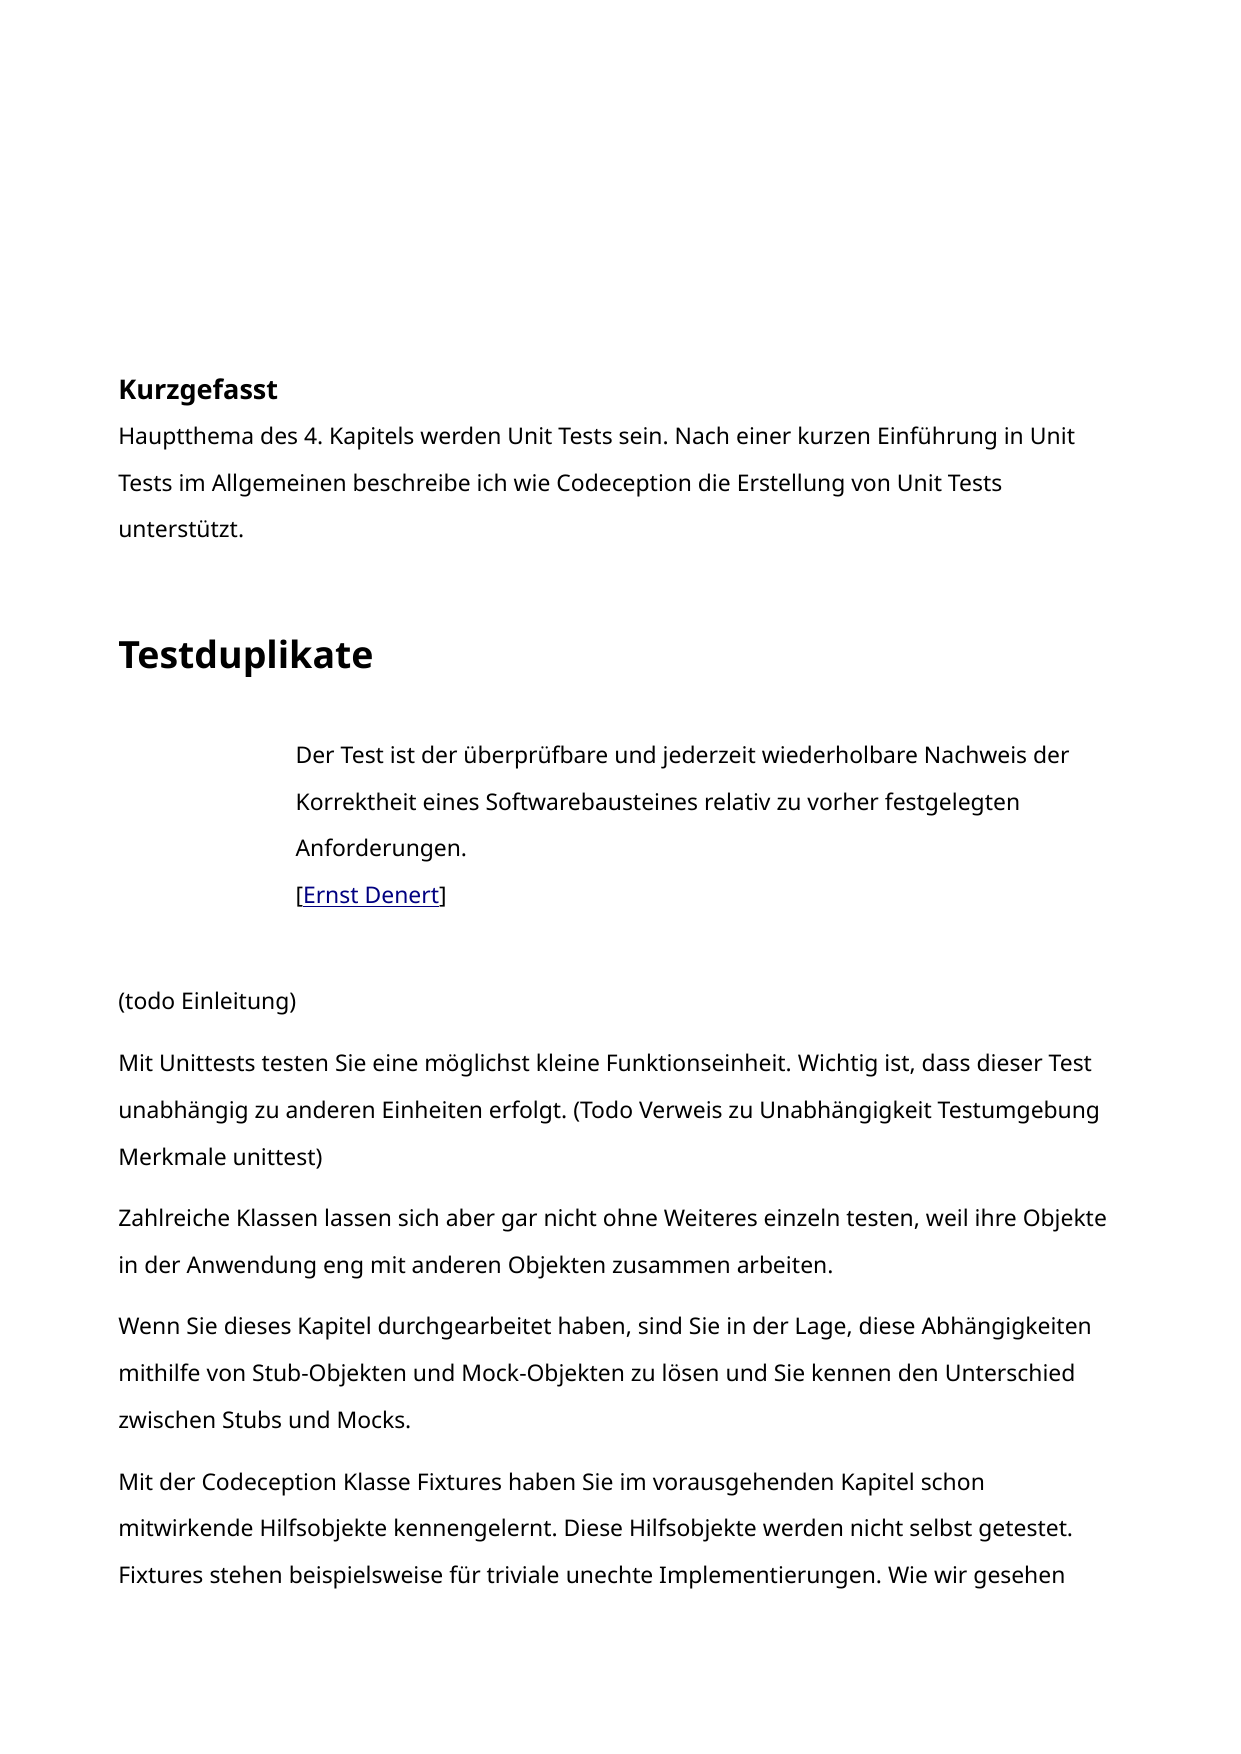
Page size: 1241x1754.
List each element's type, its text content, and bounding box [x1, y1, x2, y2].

subtitle Testduplikate [118, 628, 1122, 679]
subtitle Kurzgefasst [118, 370, 1122, 407]
text Mit Unittests testen Sie eine möglichst kleine Funktionseinheit. Wichtig ist, dass dieser Test unabhängig zu anderen Einheiten erfolgt. (Todo Verweis zu Unabhängigkeit Testumgebung Merkmale unittest) [118, 1047, 1122, 1172]
text Der Test ist der überprüfbare und jederzeit wiederholbare Nachweis der Korrektheit eines Softwarebausteines relativ zu vorher festgelegten Anforderungen. [Ernst Denert] [295, 739, 1122, 911]
text Wenn Sie dieses Kapitel durchgearbeitet haben, sind Sie in der Lage, diese Abhängigkeiten mithilfe von Stub-Objekten und Mock-Objekten zu lösen und Sie kennen den Unterschied zwischen Stubs und Mocks. [118, 1310, 1122, 1435]
text Mit der Codeception Klasse Fixtures haben Sie im vorausgehenden Kapitel schon mitwirkende Hilfsobjekte kennengelernt. Diese Hilfsobjekte werden nicht selbst getestet. Fixtures stehen beispielsweise für triviale unechte Implementierungen. Wie wir gesehen [118, 1465, 1122, 1590]
text Zahlreiche Klassen lassen sich aber gar nicht ohne Weiteres einzeln testen, weil ihre Objekte in der Anwendung eng mit anderen Objekten zusammen arbeiten. [118, 1202, 1122, 1280]
text Hauptthema des 4. Kapitels werden Unit Tests sein. Nach einer kurzen Einführung in Unit Tests im Allgemeinen beschreibe ich wie Codeception die Erstellung von Unit Tests unterstützt. [118, 419, 1122, 544]
text (todo Einleitung) [118, 985, 1122, 1016]
